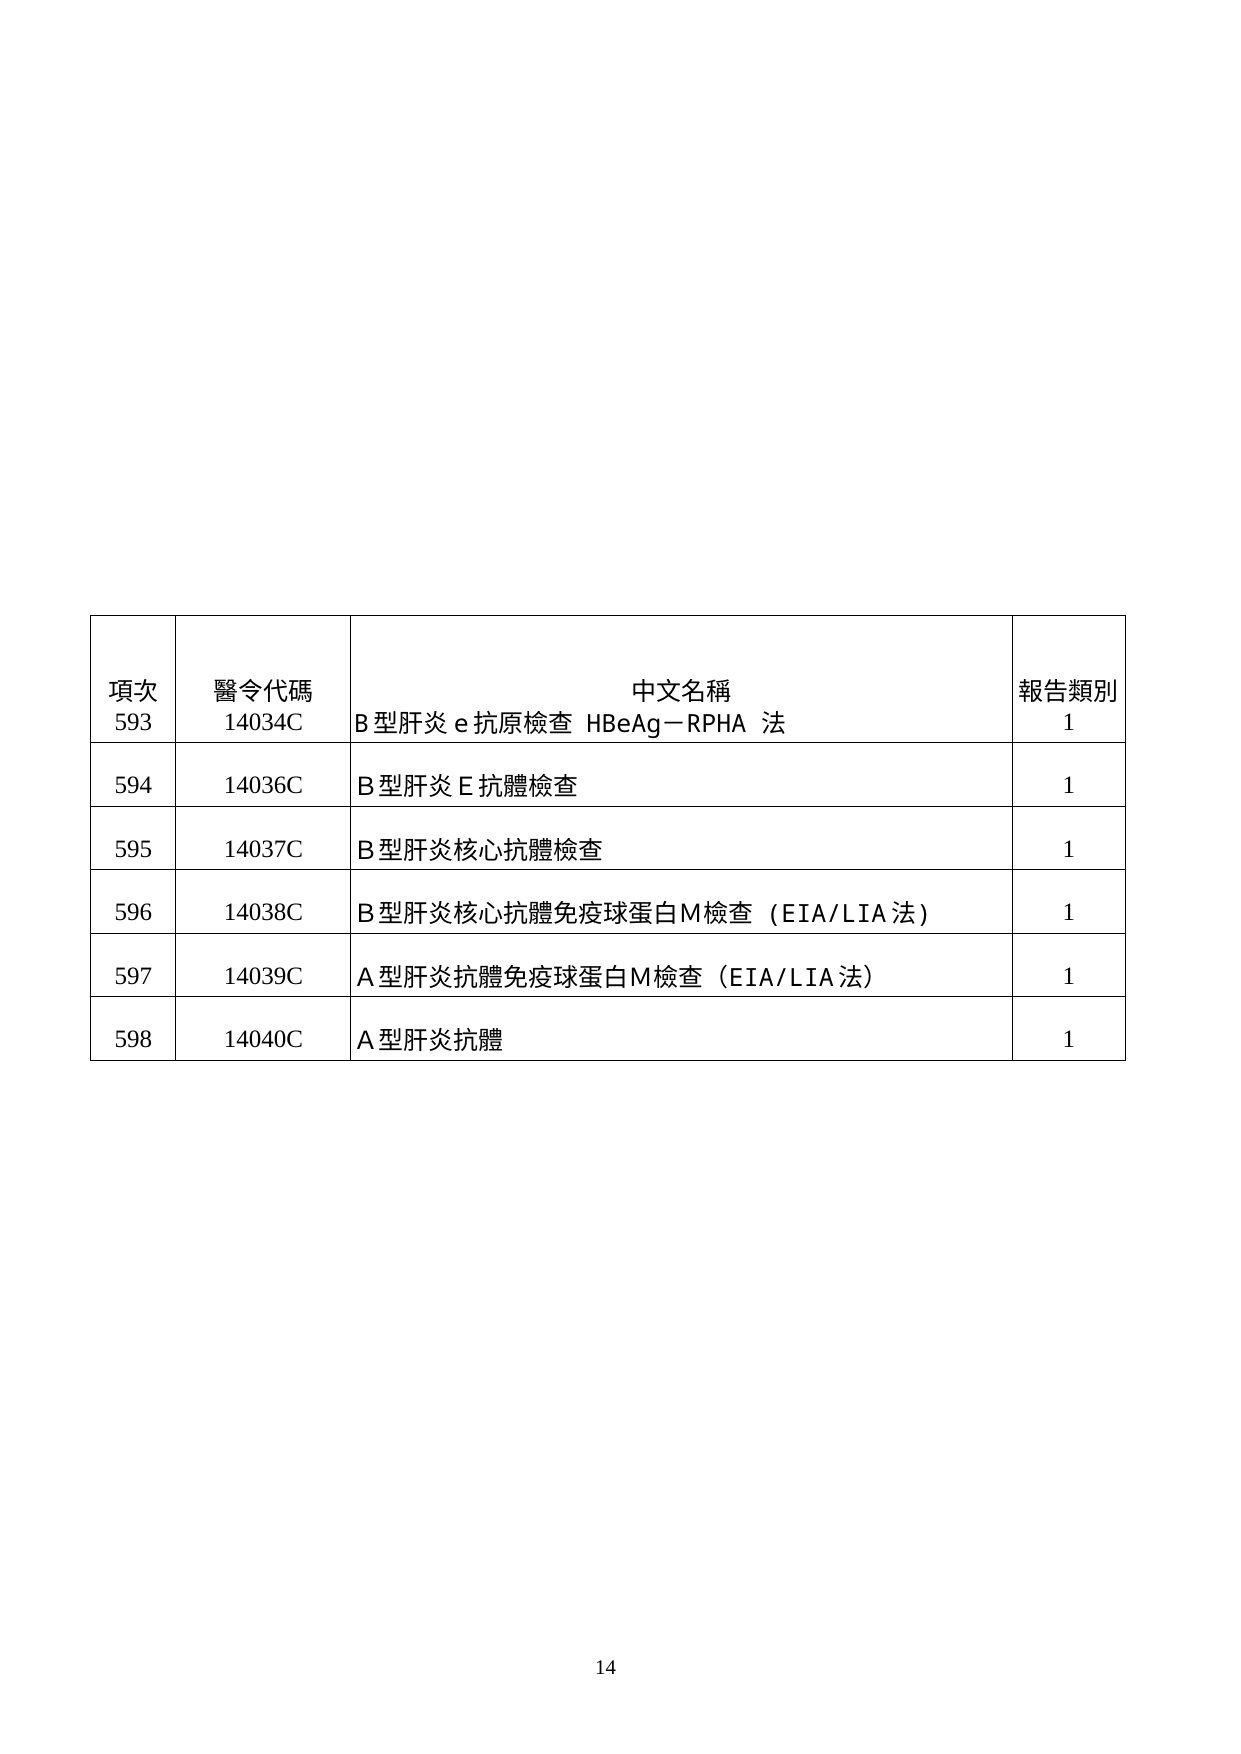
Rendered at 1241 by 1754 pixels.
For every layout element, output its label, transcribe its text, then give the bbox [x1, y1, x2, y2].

table_cell Ｂ型肝炎核心抗體免疫球蛋白Ｍ檢查 (EIA/LIA法) [351, 870, 1012, 933]
table_cell 14036C [176, 743, 350, 806]
table_cell 14034C [176, 679, 350, 742]
table_header [91, 616, 175, 742]
table_header [351, 616, 1012, 742]
table_cell 14037C [176, 807, 350, 869]
table_cell [1126, 933, 1240, 996]
table_header [1013, 616, 1125, 742]
table_header [1126, 615, 1240, 678]
table_cell 596 [91, 870, 175, 933]
table_cell B型肝炎e抗原檢查 HBeAg－RPHA 法 [351, 679, 1012, 742]
table_cell Ａ型肝炎抗體 [351, 997, 1012, 1060]
table_cell Ｂ型肝炎Ｅ抗體檢查 [351, 743, 1012, 806]
table_cell Ｂ型肝炎核心抗體檢查 [351, 807, 1012, 869]
table_cell 593 [91, 679, 175, 742]
table_cell 14039C [176, 934, 350, 996]
table_cell [1126, 869, 1240, 933]
table_cell 14040C [176, 997, 350, 1060]
table_cell 598 [91, 997, 175, 1060]
table_cell 1 [1013, 934, 1125, 996]
table_cell 1 [1013, 743, 1125, 806]
table_cell 14038C [176, 870, 350, 933]
table_cell Ａ型肝炎抗體免疫球蛋白Ｍ檢查（EIA/LIA法） [351, 934, 1012, 996]
table_cell [1126, 679, 1240, 742]
table_cell [1126, 996, 1240, 1060]
table_cell 595 [91, 807, 175, 869]
table_cell 594 [91, 743, 175, 806]
table_cell 1 [1013, 997, 1125, 1060]
table_cell [1126, 742, 1240, 806]
table_cell [1126, 806, 1240, 869]
table_cell 1 [1013, 870, 1125, 933]
table_cell 1 [1013, 807, 1125, 869]
table_cell 597 [91, 934, 175, 996]
table_cell 1 [1013, 679, 1125, 742]
table_header [176, 616, 350, 742]
